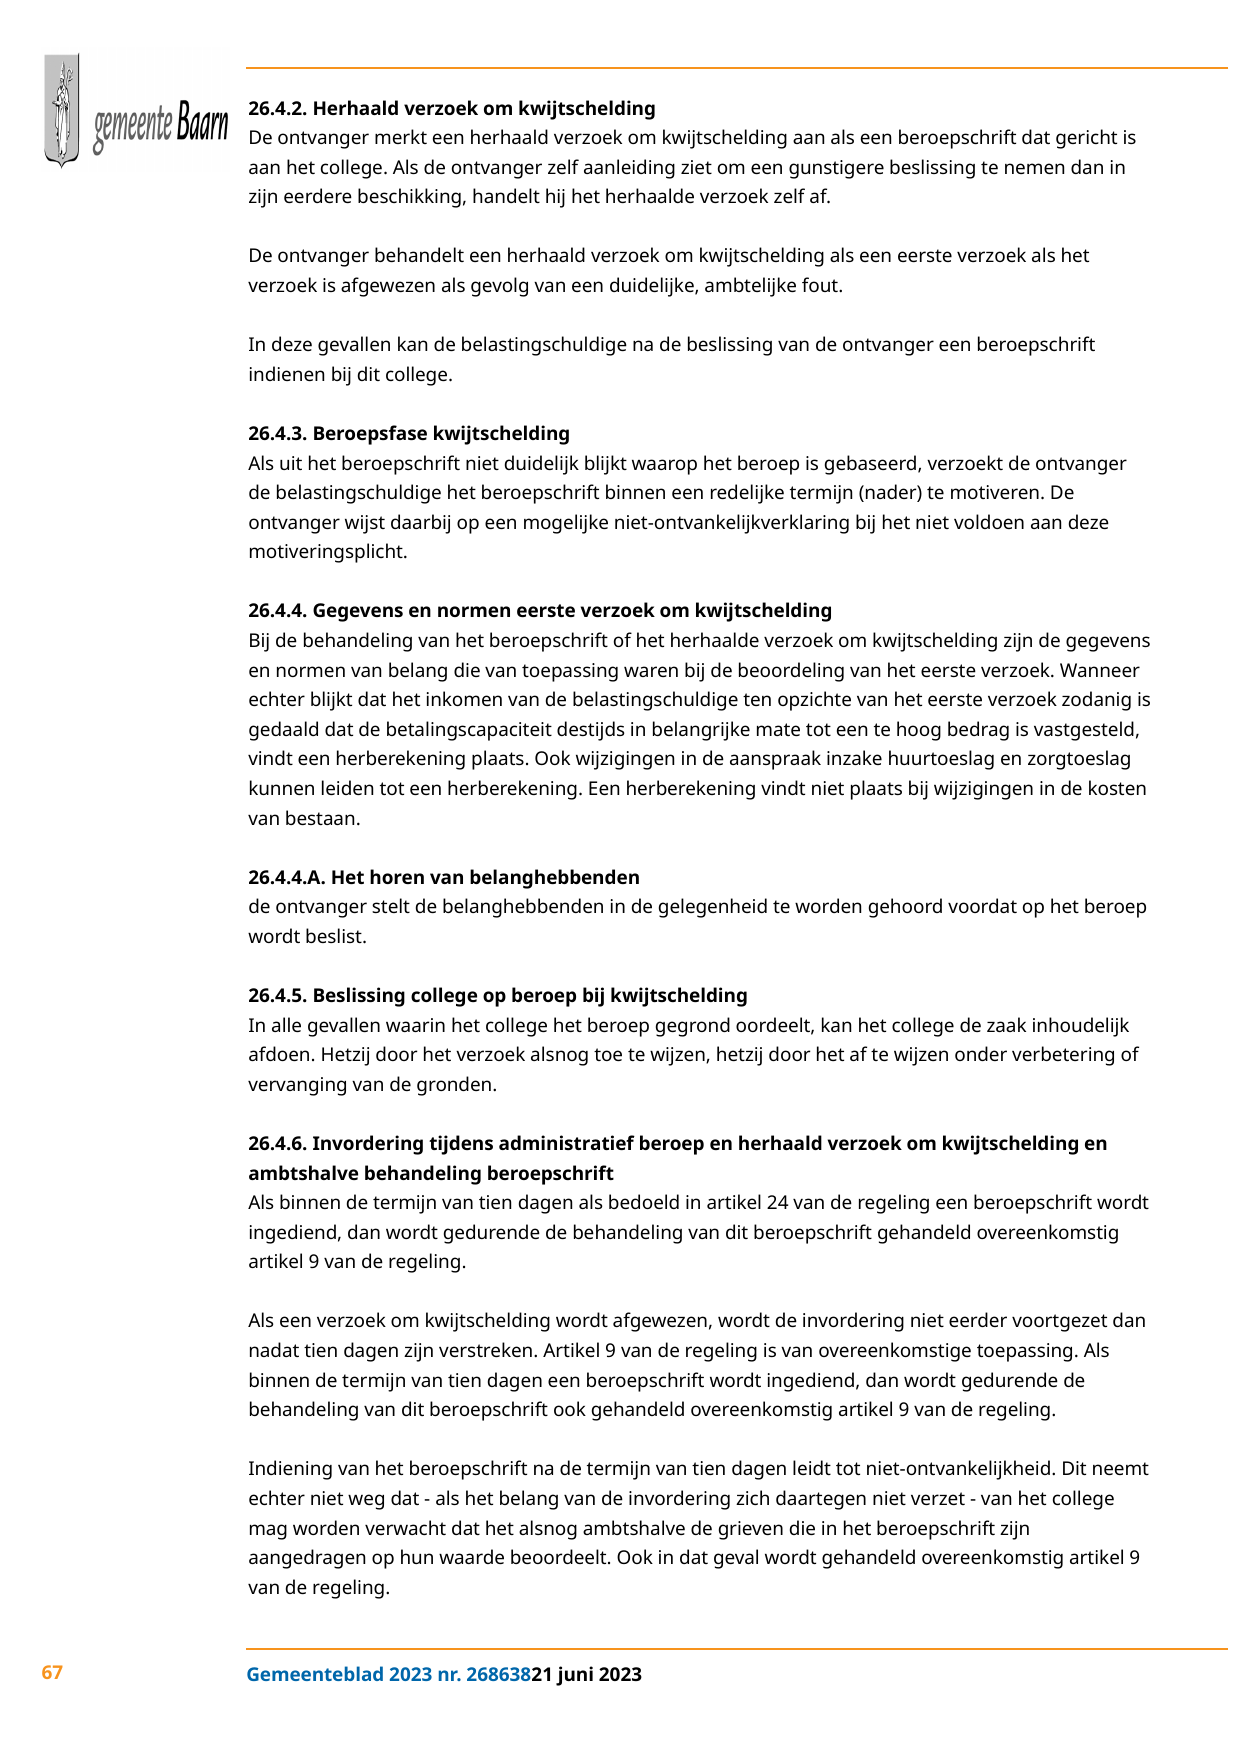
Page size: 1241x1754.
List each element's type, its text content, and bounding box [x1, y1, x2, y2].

text 26.4.4. Gegevens en normen eerste verzoek om kwijtschelding [248, 598, 1152, 623]
text 26.4.4.A. Het horen van belanghebbenden [248, 864, 1152, 890]
text Als een verzoek om kwijtschelding wordt afgewezen, wordt de invordering niet eerder voortgezet dan nadat tien dagen zijn verstreken. Artikel 9 van de regeling is van overeenkomstige toepassing. Als binnen de termijn van tien dagen een beroepschrift wordt ingediend, dan wordt gedurende de behandeling van dit beroepschrift ook gehandeld overeenkomstig artikel 9 van de regeling. [248, 1308, 1152, 1422]
text Bij de behandeling van het beroepschrift of het herhaalde verzoek om kwijtschelding zijn de gegevens en normen van belang die van toepassing waren bij de beoordeling van het eerste verzoek. Wanneer echter blijkt dat het inkomen van de belastingschuldige ten opzichte van het eerste verzoek zodanig is gedaald dat de betalingscapaciteit destijds in belangrijke mate tot een te hoog bedrag is vastgesteld, vindt een herberekening plaats. Ook wijzigingen in de aanspraak inzake huurtoeslag en zorgtoeslag kunnen leiden tot een herberekening. Een herberekening vindt niet plaats bij wijzigingen in de kosten van bestaan. [248, 627, 1152, 831]
text Als binnen de termijn van tien dagen als bedoeld in artikel 24 van de regeling een beroepschrift wordt ingediend, dan wordt gedurende de behandeling van dit beroepschrift gehandeld overeenkomstig artikel 9 van de regeling. [248, 1189, 1152, 1274]
text De ontvanger behandelt een herhaald verzoek om kwijtschelding als een eerste verzoek als het verzoek is afgewezen als gevolg van een duidelijke, ambtelijke fout. [248, 243, 1152, 298]
text 26.4.3. Beroepsfase kwijtschelding [248, 420, 1152, 446]
text Indiening van het beroepschrift na de termijn van tien dagen leidt tot niet-ontvankelijkheid. Dit neemt echter niet weg dat - als het belang van de invordering zich daartegen niet verzet - van het college mag worden verwacht dat het alsnog ambtshalve de grieven die in het beroepschrift zijn aangedragen op hun waarde beoordeelt. Ook in dat geval wordt gehandeld overeenkomstig artikel 9 van de regeling. [248, 1456, 1152, 1600]
text Als uit het beroepschrift niet duidelijk blijkt waarop het beroep is gebaseerd, verzoekt de ontvanger de belastingschuldige het beroepschrift binnen een redelijke termijn (nader) te motiveren. De ontvanger wijst daarbij op een mogelijke niet-ontvankelijkverklaring bij het niet voldoen aan deze motiveringsplicht. [248, 450, 1152, 564]
text 26.4.5. Beslissing college op beroep bij kwijtschelding [248, 982, 1152, 1008]
picture [41, 47, 231, 172]
text De ontvanger merkt een herhaald verzoek om kwijtschelding aan als een beroepschrift dat gericht is aan het college. Als de ontvanger zelf aanleiding ziet om een gunstigere beslissing te nemen dan in zijn eerdere beschikking, handelt hij het herhaalde verzoek zelf af. [248, 124, 1152, 209]
text In alle gevallen waarin het college het beroep gegrond oordeelt, kan het college de zaak inhoudelijk afdoen. Hetzij door het verzoek alsnog toe te wijzen, hetzij door het af te wijzen onder verbetering of vervanging van de gronden. [248, 1012, 1152, 1097]
text 26.4.6. Invordering tijdens administratief beroep en herhaald verzoek om kwijtschelding en ambtshalve behandeling beroepschrift [248, 1130, 1152, 1186]
text In deze gevallen kan de belastingschuldige na de beslissing van de ontvanger een beroepschrift indienen bij dit college. [248, 331, 1152, 387]
text 26.4.2. Herhaald verzoek om kwijtschelding [248, 95, 1152, 121]
text de ontvanger stelt de belanghebbenden in de gelegenheid te worden gehoord voordat op het beroep wordt beslist. [248, 893, 1152, 949]
